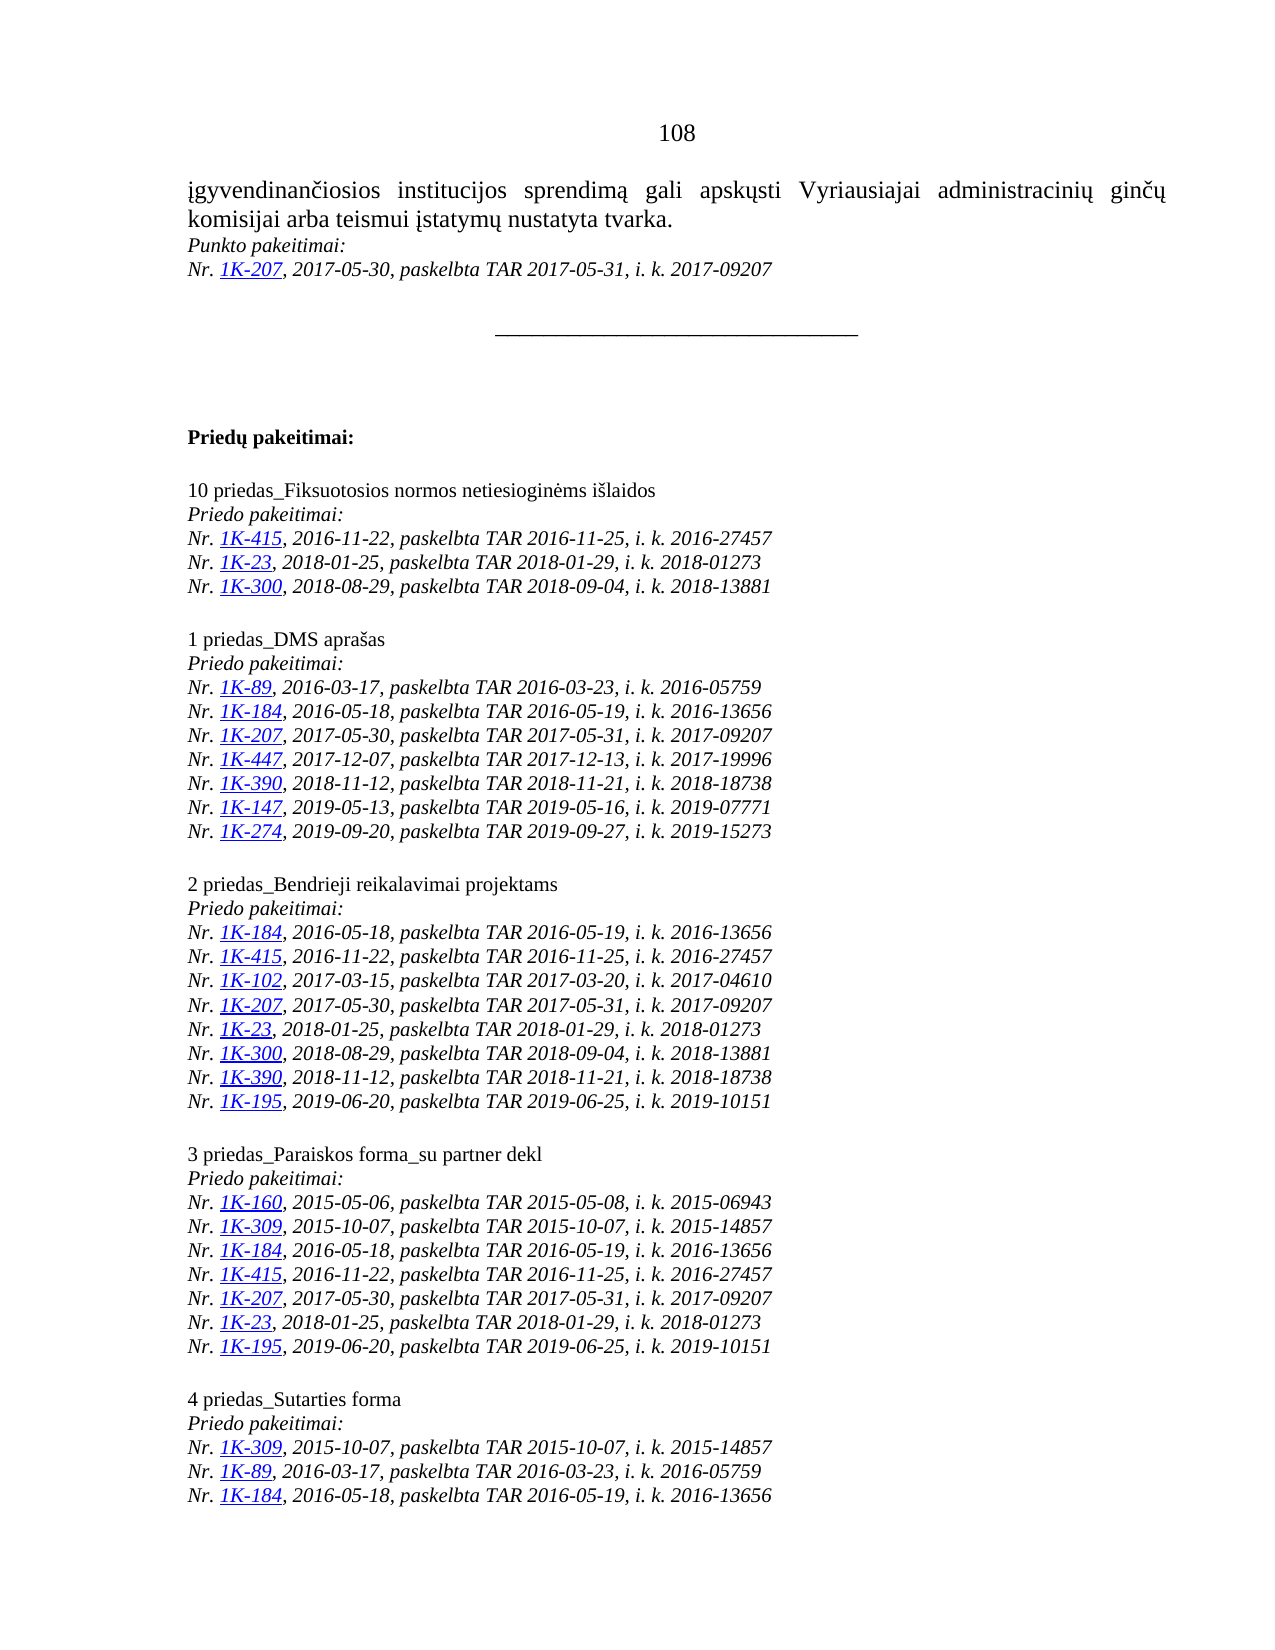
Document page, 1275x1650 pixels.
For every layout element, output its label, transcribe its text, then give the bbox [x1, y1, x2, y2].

text Nr. 1K-207, 2017-05-30, paskelbta TAR 2017-05-31, i. k. 2017-09207 [187, 1286, 1167, 1310]
text Nr. 1K-184, 2016-05-18, paskelbta TAR 2016-05-19, i. k. 2016-13656 [187, 1238, 1167, 1262]
text Nr. 1K-415, 2016-11-22, paskelbta TAR 2016-11-25, i. k. 2016-27457 [187, 944, 1167, 968]
text Punkto pakeitimai: [187, 233, 1167, 257]
text Nr. 1K-300, 2018-08-29, paskelbta TAR 2018-09-04, i. k. 2018-13881 [187, 1041, 1167, 1065]
text Nr. 1K-207, 2017-05-30, paskelbta TAR 2017-05-31, i. k. 2017-09207 [187, 257, 1167, 281]
text 3 priedas_Paraiskos forma_su partner dekl [187, 1142, 1167, 1166]
text Priedo pakeitimai: [187, 1166, 1167, 1190]
text Priedo pakeitimai: [187, 1411, 1167, 1435]
text 10 priedas_Fiksuotosios normos netiesioginėms išlaidos [187, 478, 1167, 502]
text Nr. 1K-447, 2017-12-07, paskelbta TAR 2017-12-13, i. k. 2017-19996 [187, 747, 1167, 771]
text Nr. 1K-415, 2016-11-22, paskelbta TAR 2016-11-25, i. k. 2016-27457 [187, 1262, 1167, 1286]
text Nr. 1K-184, 2016-05-18, paskelbta TAR 2016-05-19, i. k. 2016-13656 [187, 699, 1167, 723]
text Nr. 1K-23, 2018-01-25, paskelbta TAR 2018-01-29, i. k. 2018-01273 [187, 1017, 1167, 1041]
text Nr. 1K-274, 2019-09-20, paskelbta TAR 2019-09-27, i. k. 2019-15273 [187, 819, 1167, 843]
text Nr. 1K-390, 2018-11-12, paskelbta TAR 2018-11-21, i. k. 2018-18738 [187, 1065, 1167, 1089]
text Priedo pakeitimai: [187, 651, 1167, 675]
text Nr. 1K-89, 2016-03-17, paskelbta TAR 2016-03-23, i. k. 2016-05759 [187, 1459, 1167, 1483]
text Priedų pakeitimai: [187, 425, 1167, 449]
text ______________________________ [187, 310, 1167, 339]
text 2 priedas_Bendrieji reikalavimai projektams [187, 872, 1167, 896]
text Priedo pakeitimai: [187, 896, 1167, 920]
text Nr. 1K-184, 2016-05-18, paskelbta TAR 2016-05-19, i. k. 2016-13656 [187, 1483, 1167, 1507]
text Nr. 1K-415, 2016-11-22, paskelbta TAR 2016-11-25, i. k. 2016-27457 [187, 526, 1167, 550]
text Nr. 1K-195, 2019-06-20, paskelbta TAR 2019-06-25, i. k. 2019-10151 [187, 1089, 1167, 1113]
text Nr. 1K-195, 2019-06-20, paskelbta TAR 2019-06-25, i. k. 2019-10151 [187, 1334, 1167, 1358]
text Nr. 1K-23, 2018-01-25, paskelbta TAR 2018-01-29, i. k. 2018-01273 [187, 550, 1167, 574]
text įgyvendinančiosios institucijos sprendimą gali apskųsti Vyriausiajai administracinių ginčų komisijai arba teismui įstatymų nustatyta tvarka. [187, 176, 1167, 233]
text Nr. 1K-309, 2015-10-07, paskelbta TAR 2015-10-07, i. k. 2015-14857 [187, 1435, 1167, 1459]
text Nr. 1K-207, 2017-05-30, paskelbta TAR 2017-05-31, i. k. 2017-09207 [187, 723, 1167, 747]
text Priedo pakeitimai: [187, 502, 1167, 526]
text Nr. 1K-23, 2018-01-25, paskelbta TAR 2018-01-29, i. k. 2018-01273 [187, 1310, 1167, 1334]
text Nr. 1K-300, 2018-08-29, paskelbta TAR 2018-09-04, i. k. 2018-13881 [187, 574, 1167, 598]
text Nr. 1K-207, 2017-05-30, paskelbta TAR 2017-05-31, i. k. 2017-09207 [187, 992, 1167, 1017]
text 1 priedas_DMS aprašas [187, 627, 1167, 651]
text Nr. 1K-160, 2015-05-06, paskelbta TAR 2015-05-08, i. k. 2015-06943 [187, 1190, 1167, 1214]
text Nr. 1K-309, 2015-10-07, paskelbta TAR 2015-10-07, i. k. 2015-14857 [187, 1214, 1167, 1238]
text Nr. 1K-390, 2018-11-12, paskelbta TAR 2018-11-21, i. k. 2018-18738 [187, 771, 1167, 795]
text Nr. 1K-89, 2016-03-17, paskelbta TAR 2016-03-23, i. k. 2016-05759 [187, 675, 1167, 699]
text Nr. 1K-184, 2016-05-18, paskelbta TAR 2016-05-19, i. k. 2016-13656 [187, 920, 1167, 944]
text Nr. 1K-102, 2017-03-15, paskelbta TAR 2017-03-20, i. k. 2017-04610 [187, 968, 1167, 992]
text 4 priedas_Sutarties forma [187, 1387, 1167, 1411]
text Nr. 1K-147, 2019-05-13, paskelbta TAR 2019-05-16, i. k. 2019-07771 [187, 795, 1167, 819]
